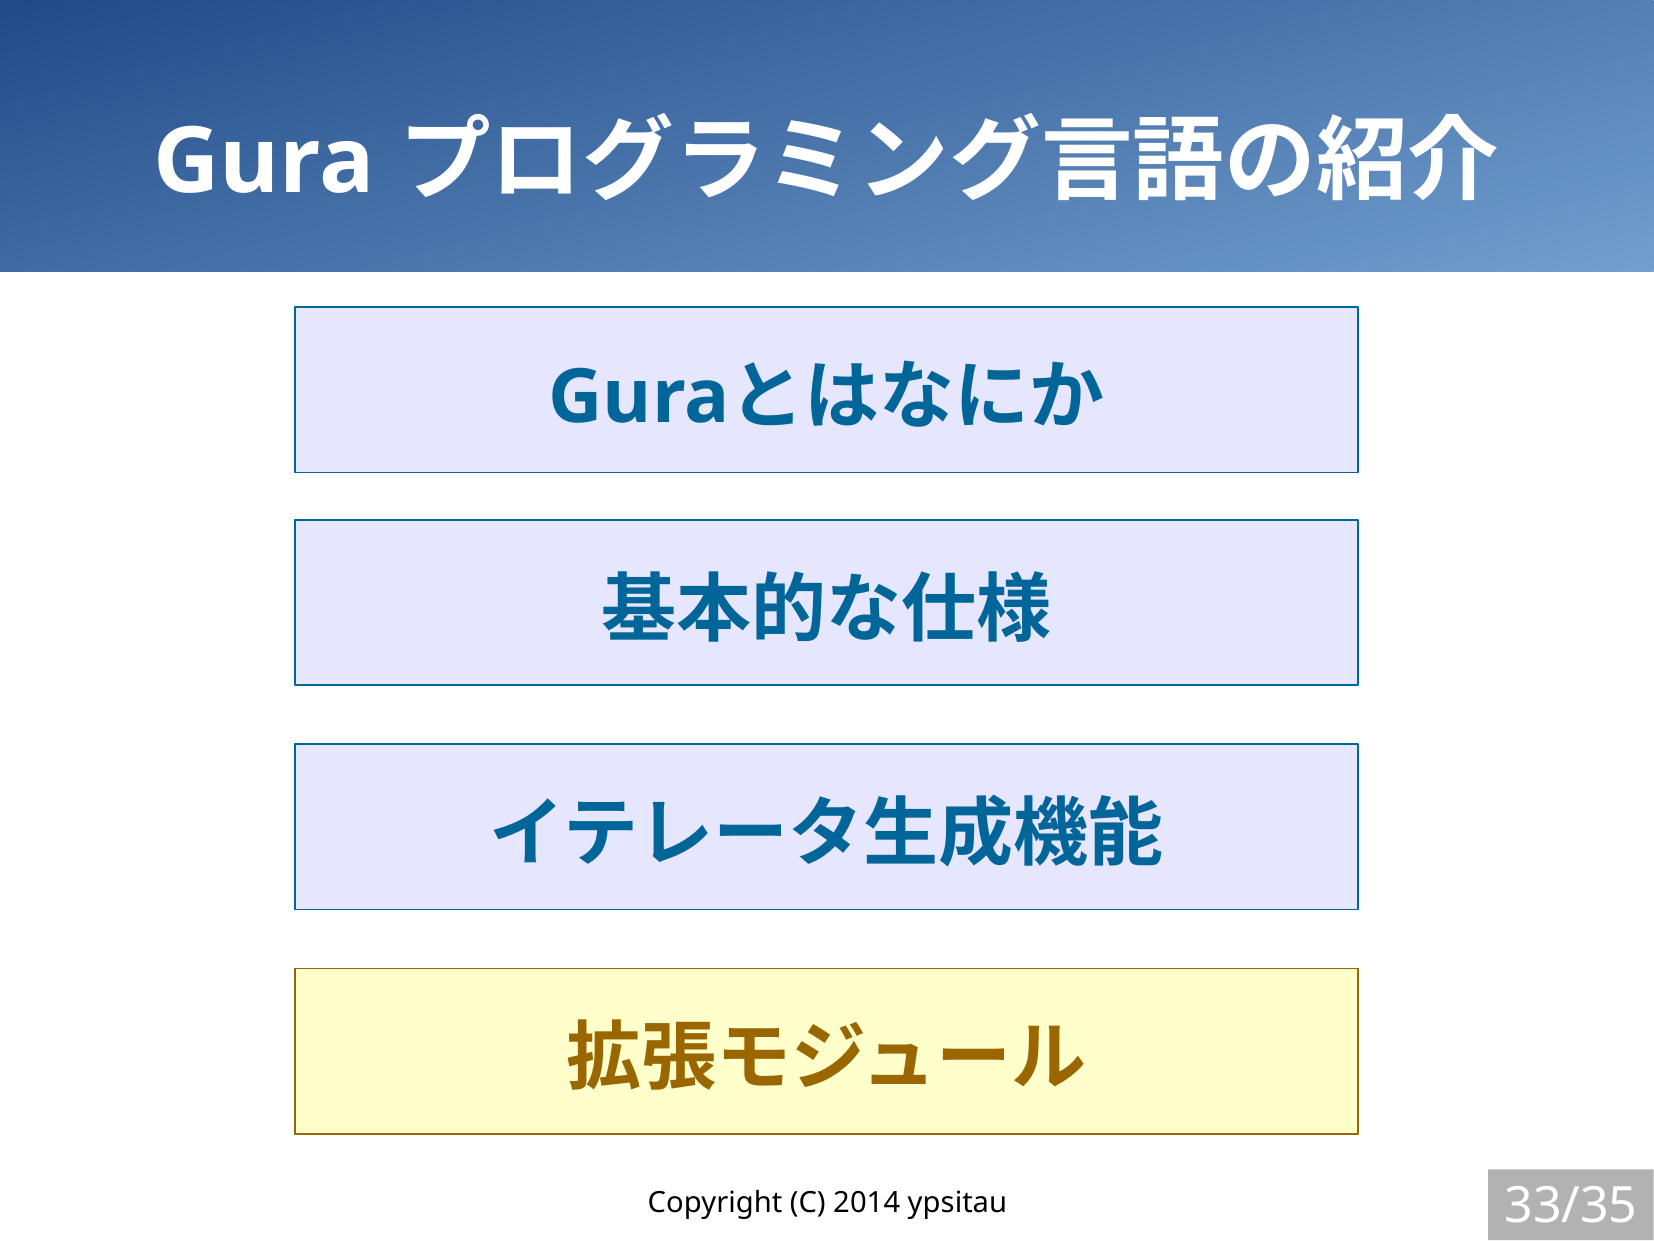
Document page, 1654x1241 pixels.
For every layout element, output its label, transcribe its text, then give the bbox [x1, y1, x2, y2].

text_box イテレータ生成機能 [295, 744, 1359, 910]
text_box Guraとはなにか [295, 307, 1359, 473]
text_box 基本的な仕様 [295, 519, 1359, 686]
text_box 拡張モジュール [295, 968, 1359, 1134]
title Gura プログラミング言語の紹介 [82, 49, 1571, 257]
